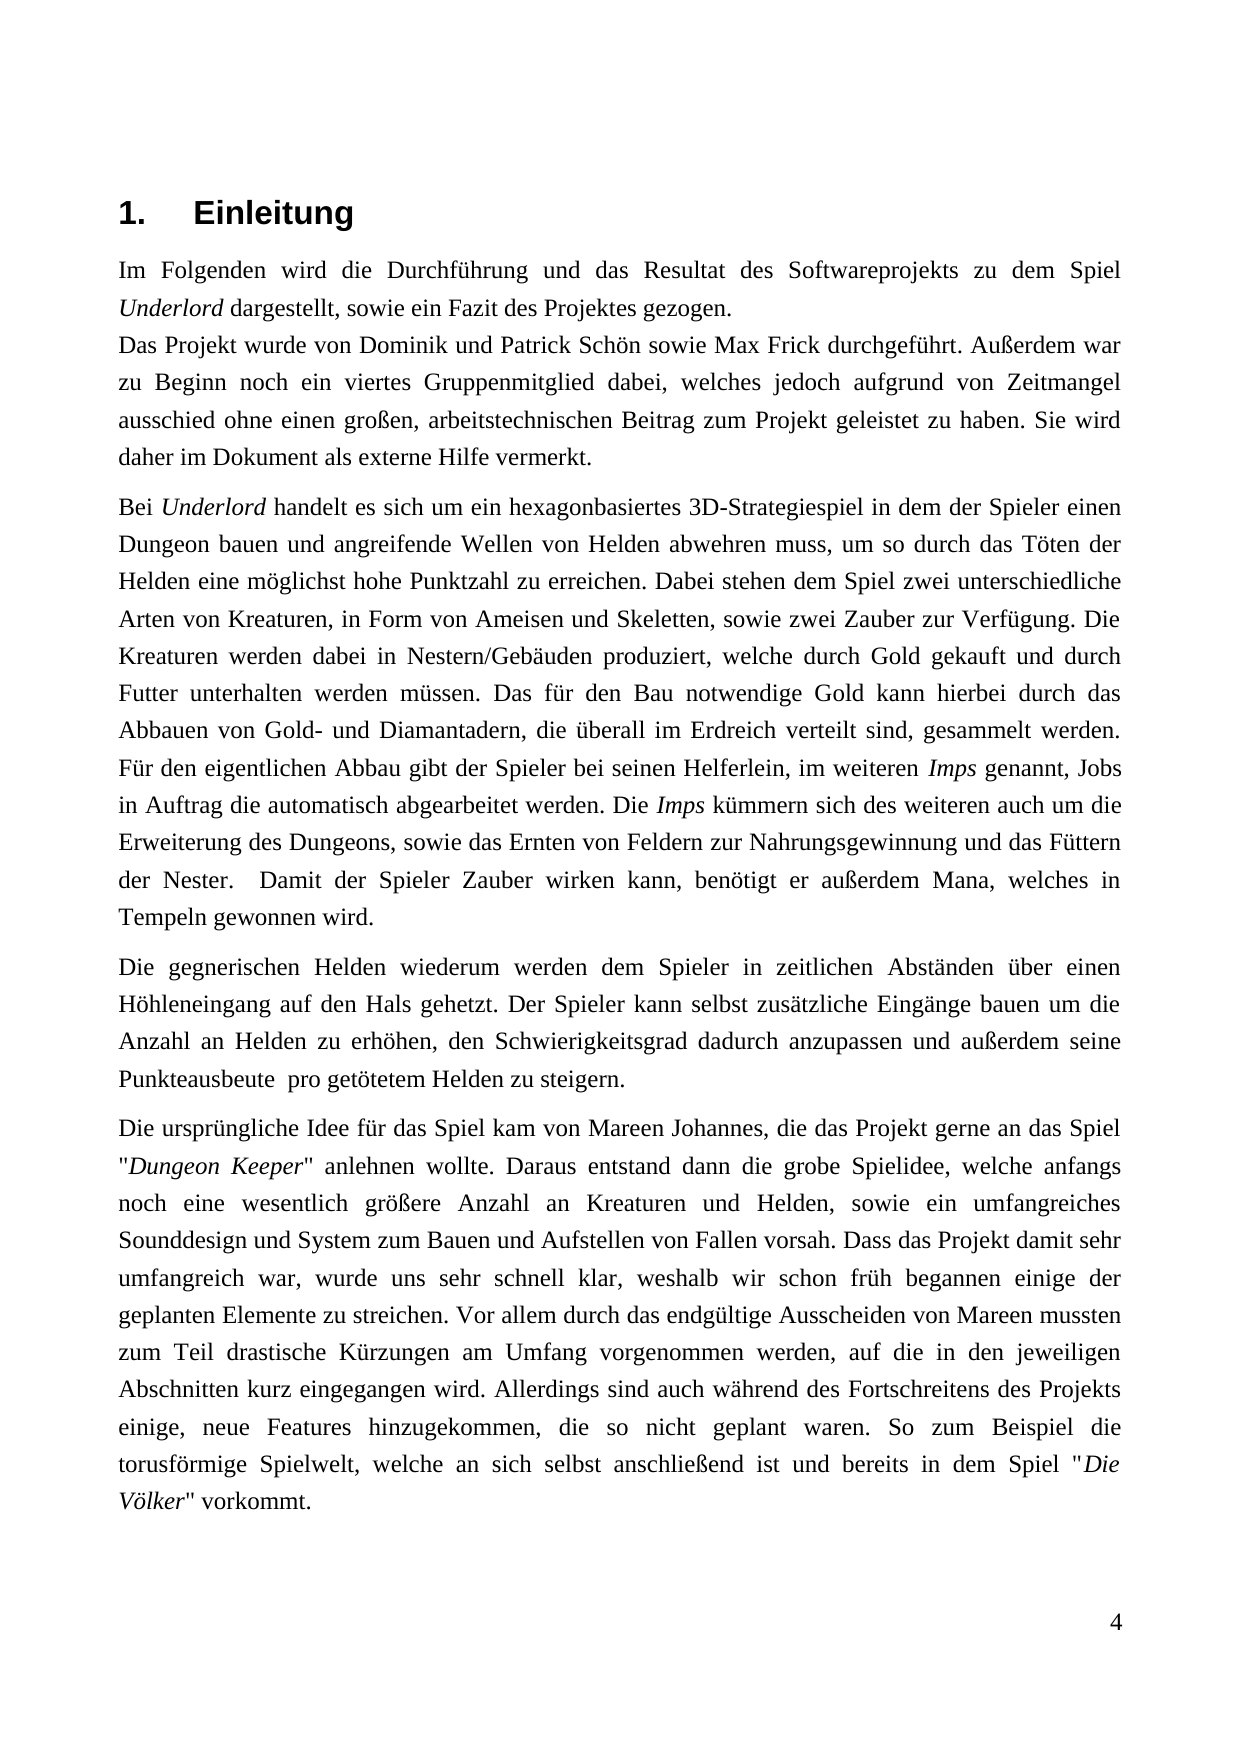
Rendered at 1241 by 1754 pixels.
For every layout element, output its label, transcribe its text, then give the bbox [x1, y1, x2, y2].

text Die ursprüngliche Idee für das Spiel kam von Mareen Johannes, die das Projekt gerne an das Spiel "Dungeon Keeper" anlehnen wollte. Daraus entstand dann die grobe Spielidee, welche anfangs noch eine wesentlich größere Anzahl an Kreaturen und Helden, sowie ein umfangreiches Sounddesign und System zum Bauen und Aufstellen von Fallen vorsah. Dass das Projekt damit sehr umfangreich war, wurde uns sehr schnell klar, weshalb wir schon früh begannen einige der geplanten Elemente zu streichen. Vor allem durch das endgültige Ausscheiden von Mareen mussten zum Teil drastische Kürzungen am Umfang vorgenommen werden, auf die in den jeweiligen Abschnitten kurz eingegangen wird. Allerdings sind auch während des Fortschreitens des Projekts einige, neue Features hinzugekommen, die so nicht geplant waren. So zum Beispiel die torusförmige Spielwelt, welche an sich selbst anschließend ist und bereits in dem Spiel "Die Völker" vorkommt. [118, 1113, 1122, 1515]
subtitle Einleitung [118, 193, 1122, 232]
text Im Folgenden wird die Durchführung und das Resultat des Softwareprojekts zu dem Spiel Underlord dargestellt, sowie ein Fazit des Projektes gezogen. Das Projekt wurde von Dominik und Patrick Schön sowie Max Frick durchgeführt. Außerdem war zu Beginn noch ein viertes Gruppenmitglied dabei, welches jedoch aufgrund von Zeitmangel ausschied ohne einen großen, arbeitstechnischen Beitrag zum Projekt geleistet zu haben. Sie wird daher im Dokument als externe Hilfe vermerkt. [118, 256, 1122, 471]
text Bei Underlord handelt es sich um ein hexagonbasiertes 3D-Strategiespiel in dem der Spieler einen Dungeon bauen und angreifende Wellen von Helden abwehren muss, um so durch das Töten der Helden eine möglichst hohe Punktzahl zu erreichen. Dabei stehen dem Spiel zwei unterschiedliche Arten von Kreaturen, in Form von Ameisen und Skeletten, sowie zwei Zauber zur Verfügung. Die Kreaturen werden dabei in Nestern/Gebäuden produziert, welche durch Gold gekauft und durch Futter unterhalten werden müssen. Das für den Bau notwendige Gold kann hierbei durch das Abbauen von Gold- und Diamantadern, die überall im Erdreich verteilt sind, gesammelt werden. Für den eigentlichen Abbau gibt der Spieler bei seinen Helferlein, im weiteren Imps genannt, Jobs in Auftrag die automatisch abgearbeitet werden. Die Imps kümmern sich des weiteren auch um die Erweiterung des Dungeons, sowie das Ernten von Feldern zur Nahrungsgewinnung und das Füttern der Nester. Damit der Spieler Zauber wirken kann, benötigt er außerdem Mana, welches in Tempeln gewonnen wird. [118, 492, 1122, 931]
text Die gegnerischen Helden wiederum werden dem Spieler in zeitlichen Abständen über einen Höhleneingang auf den Hals gehetzt. Der Spieler kann selbst zusätzliche Eingänge bauen um die Anzahl an Helden zu erhöhen, den Schwierigkeitsgrad dadurch anzupassen und außerdem seine Punkteausbeute pro getötetem Helden zu steigern. [118, 952, 1122, 1092]
